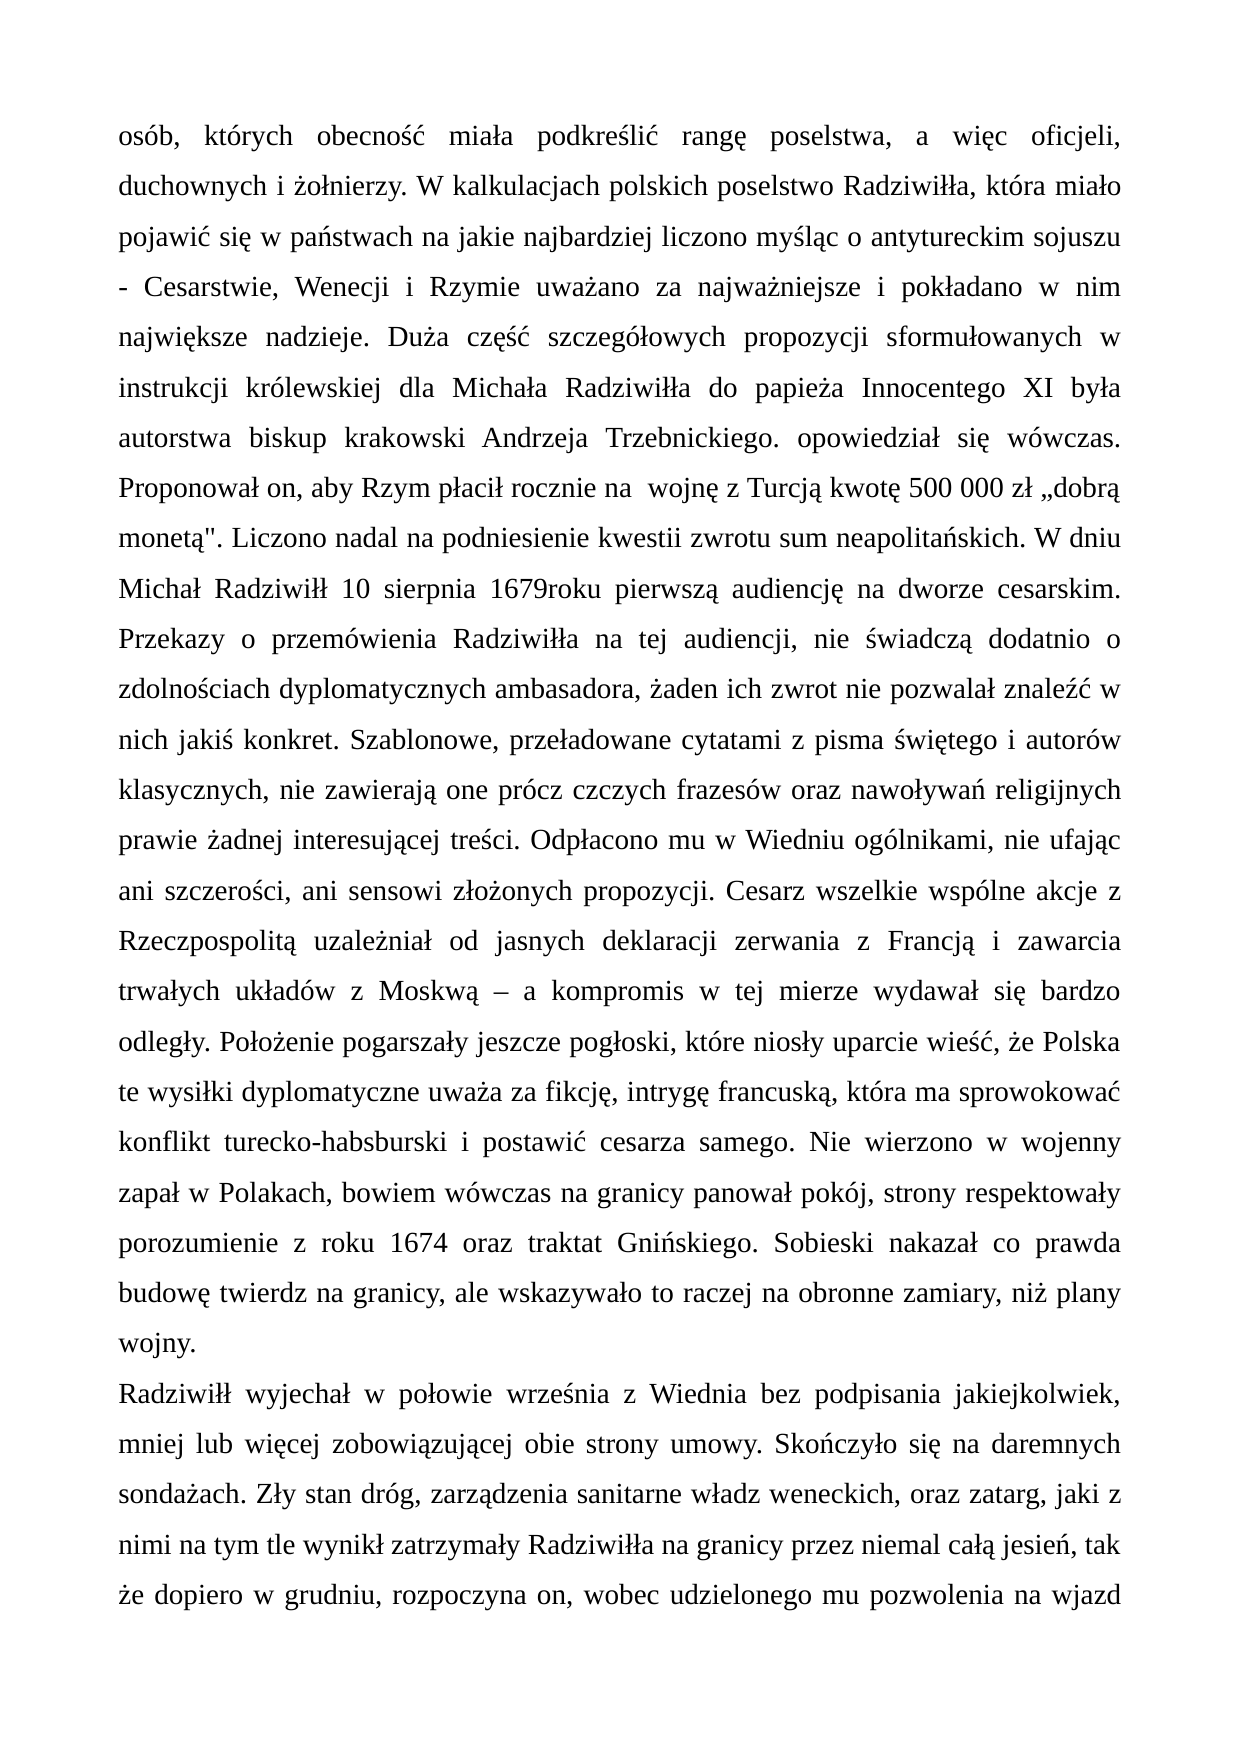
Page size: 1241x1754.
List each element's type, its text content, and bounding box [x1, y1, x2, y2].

text osób, których obecność miała podkreślić rangę poselstwa, a więc oficjeli, duchownych i żołnierzy. W kalkulacjach polskich poselstwo Radziwiłła, która miało pojawić się w państwach na jakie najbardziej liczono myśląc o antytureckim sojuszu - Cesarstwie, Wenecji i Rzymie uważano za najważniejsze i pokładano w nim największe nadzieje. Duża część szczegółowych propozycji sformułowanych w instrukcji królewskiej dla Michała Radziwiłła do papieża Innocentego XI była autorstwa biskup krakowski Andrzeja Trzebnickiego. opowiedział się wówczas. Proponował on, aby Rzym płacił rocznie na wojnę z Turcją kwotę 500 000 zł „dobrą monetą". Liczono nadal na podniesienie kwestii zwrotu sum neapolitańskich. W dniu Michał Radziwiłł 10 sierpnia 1679roku pierwszą audiencję na dworze cesarskim. Przekazy o przemówienia Radziwiłła na tej audiencji, nie świadczą dodatnio o zdolnościach dyplomatycznych ambasadora, żaden ich zwrot nie pozwalał znaleźć w nich jakiś konkret. Szablonowe, przeładowane cytatami z pisma świętego i autorów klasycznych, nie zawierają one prócz czczych frazesów oraz nawoływań religijnych prawie żadnej interesującej treści. Odpłacono mu w Wiedniu ogólnikami, nie ufając ani szczerości, ani sensowi złożonych propozycji. Cesarz wszelkie wspólne akcje z Rzeczpospolitą uzależniał od jasnych deklaracji zerwania z Francją i zawarcia trwałych układów z Moskwą – a kompromis w tej mierze wydawał się bardzo odległy. Położenie pogarszały jeszcze pogłoski, które niosły uparcie wieść, że Polska te wysiłki dyplomatyczne uważa za fikcję, intrygę francuską, która ma sprowokować konflikt turecko-habsburski i postawić cesarza samego. Nie wierzono w wojenny zapał w Polakach, bowiem wówczas na granicy panował pokój, strony respektowały porozumienie z roku 1674 oraz traktat Gnińskiego. Sobieski nakazał co prawda budowę twierdz na granicy, ale wskazywało to raczej na obronne zamiary, niż plany wojny. [118, 118, 1122, 1359]
text Radziwiłł wyjechał w połowie września z Wiednia bez podpisania jakiejkolwiek, mniej lub więcej zobowiązującej obie strony umowy. Skończyło się na daremnych sondażach. Zły stan dróg, zarządzenia sanitarne władz weneckich, oraz zatarg, jaki z nimi na tym tle wynikł zatrzymały Radziwiłła na granicy przez niemal całą jesień, tak że dopiero w grudniu, rozpoczyna on, wobec udzielonego mu pozwolenia na wjazd [118, 1376, 1122, 1611]
